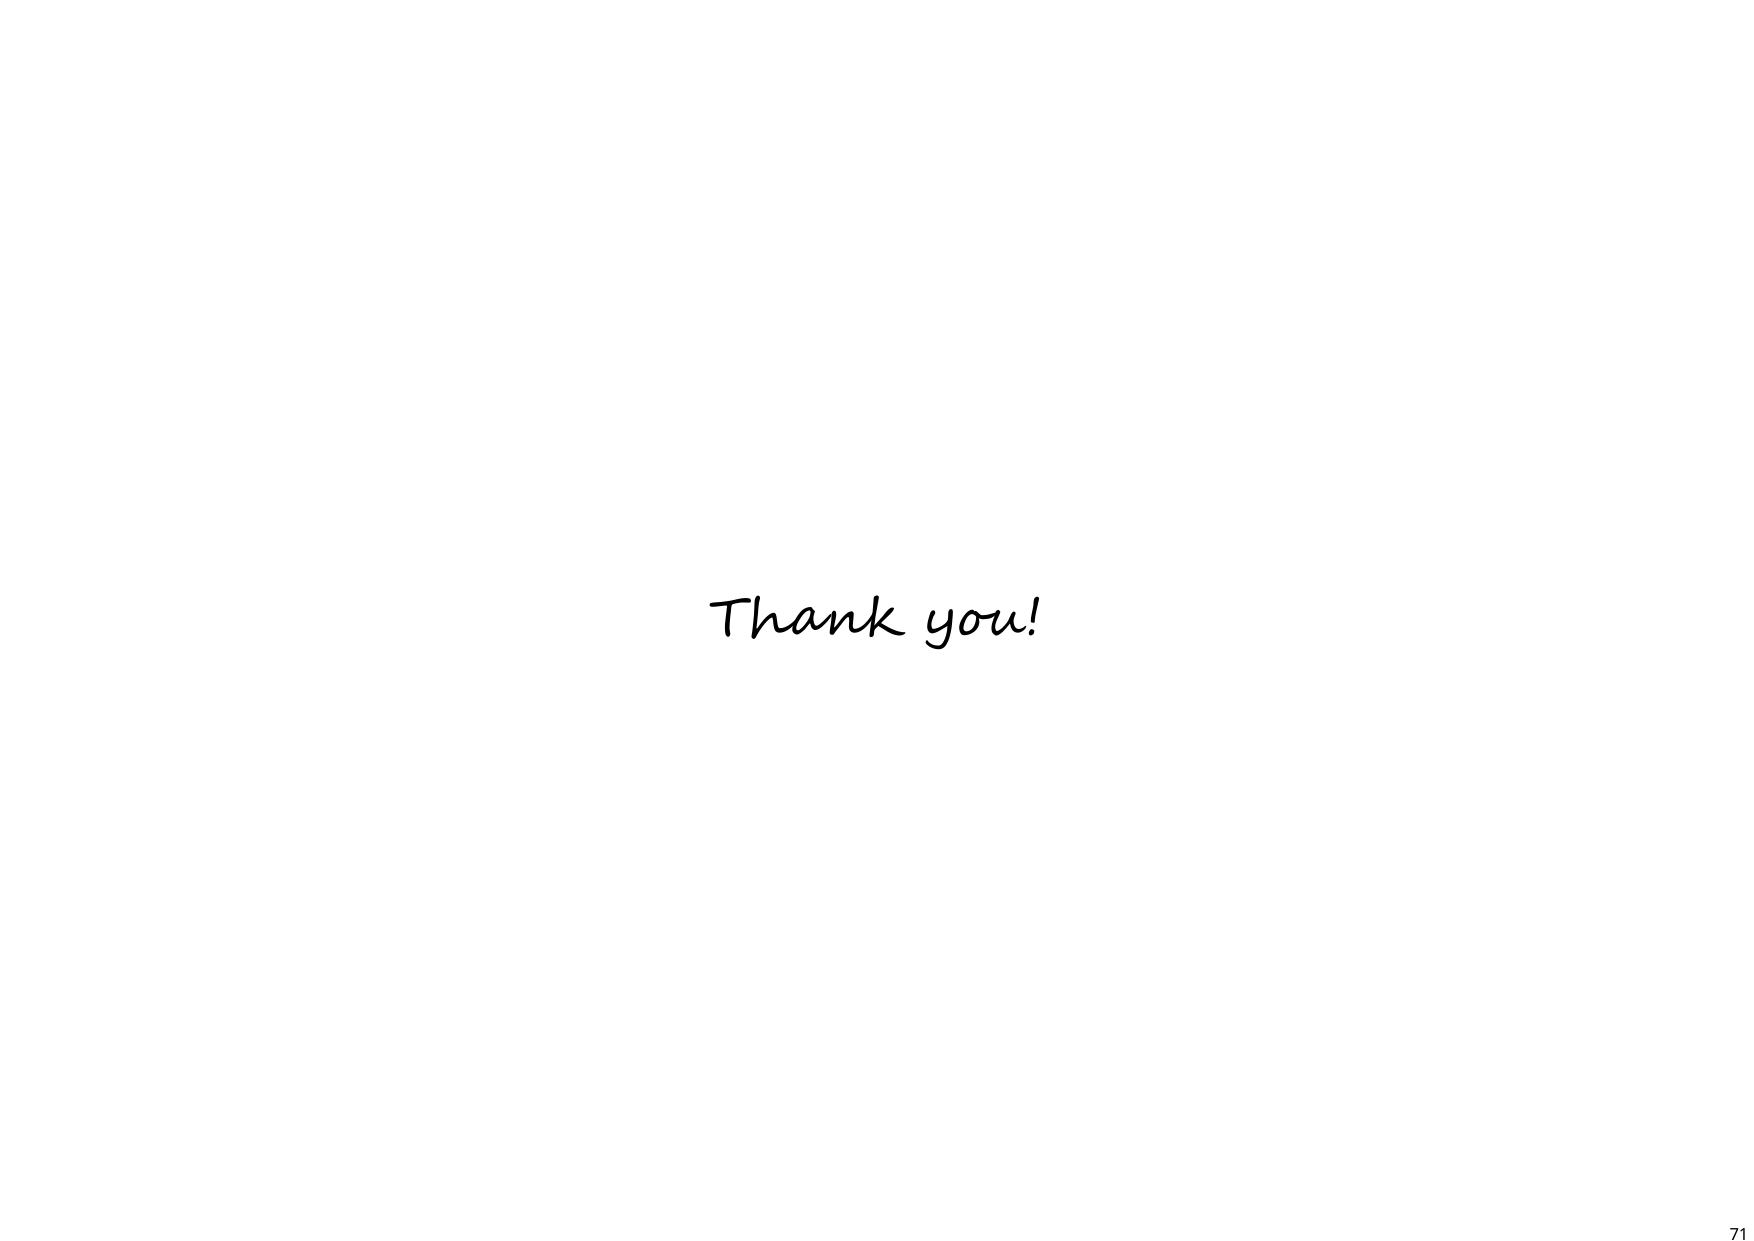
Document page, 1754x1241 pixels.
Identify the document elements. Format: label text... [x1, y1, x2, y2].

text_box Thank you! [695, 569, 1059, 671]
